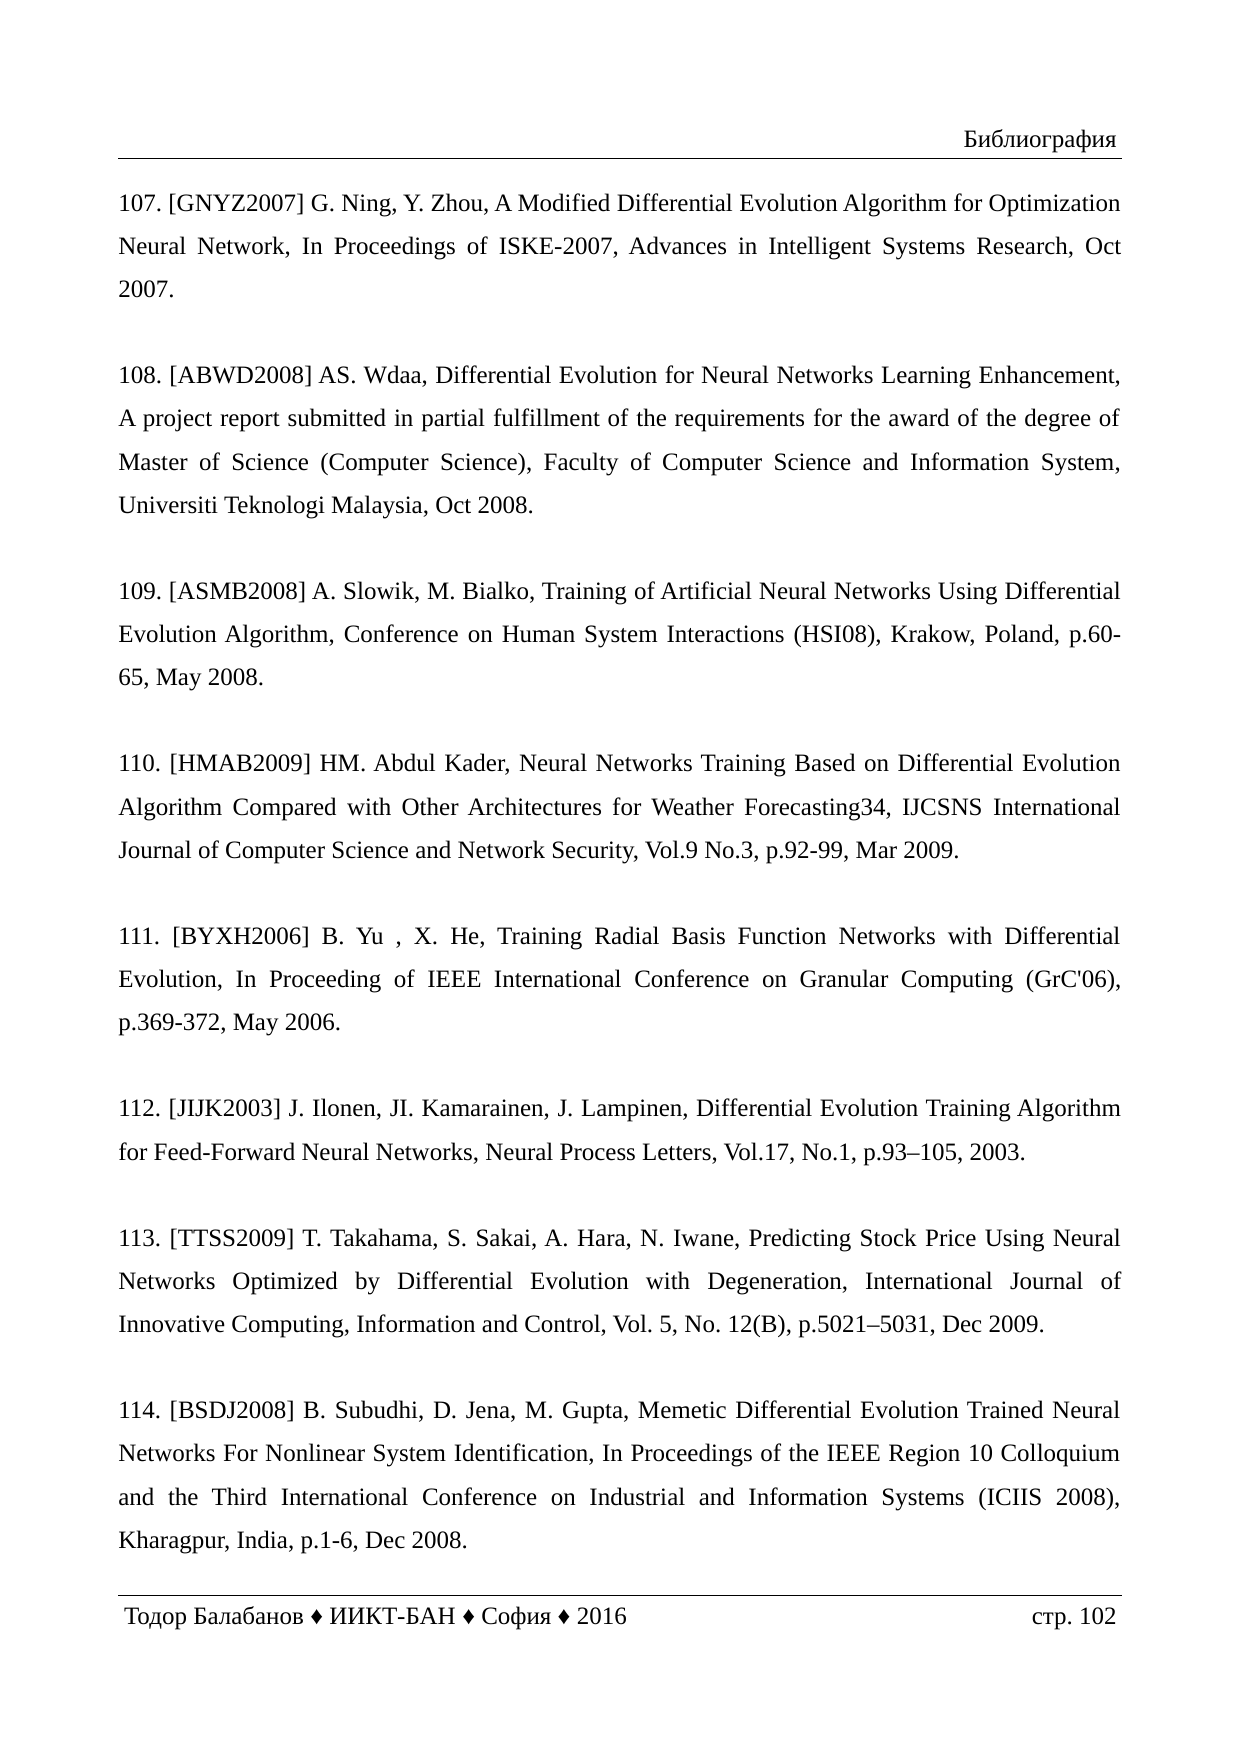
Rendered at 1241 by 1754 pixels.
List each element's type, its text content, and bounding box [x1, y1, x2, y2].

text 110. [HMAB2009] HM. Abdul Kader, Neural Networks Training Based on Differential Evolution Algorithm Compared with Other Architectures for Weather Forecasting34, IJCSNS International Journal of Computer Science and Network Security, Vol.9 No.3, p.92-99, Mar 2009. [118, 748, 1122, 863]
text 109. [ASMB2008] A. Slowik, M. Bialko, Training of Artificial Neural Networks Using Differential Evolution Algorithm, Conference on Human System Interactions (HSI08), Krakow, Poland, p.60-65, May 2008. [118, 576, 1122, 691]
text 113. [TTSS2009] T. Takahama, S. Sakai, A. Hara, N. Iwane, Predicting Stock Price Using Neural Networks Optimized by Differential Evolution with Degeneration, International Journal of Innovative Computing, Information and Control, Vol. 5, No. 12(B), p.5021–5031, Dec 2009. [118, 1223, 1122, 1338]
text 114. [BSDJ2008] B. Subudhi, D. Jena, M. Gupta, Memetic Differential Evolution Trained Neural Networks For Nonlinear System Identification, In Proceedings of the IEEE Region 10 Colloquium and the Third International Conference on Industrial and Information Systems (ICIIS 2008), Kharagpur, India, p.1-6, Dec 2008. [118, 1395, 1122, 1553]
text 108. [ABWD2008] AS. Wdaa, Differential Evolution for Neural Networks Learning Enhancement, A project report submitted in partial fulfillment of the requirements for the award of the degree of Master of Science (Computer Science), Faculty of Computer Science and Information System, Universiti Teknologi Malaysia, Oct 2008. [118, 360, 1122, 518]
text 107. [GNYZ2007] G. Ning, Y. Zhou, A Modified Differential Evolution Algorithm for Optimization Neural Network, In Proceedings of ISKE-2007, Advances in Intelligent Systems Research, Oct 2007. [118, 188, 1122, 303]
text 111. [BYXH2006] B. Yu , X. He, Training Radial Basis Function Networks with Differential Evolution, In Proceeding of IEEE International Conference on Granular Computing (GrC'06), p.369-372, May 2006. [118, 921, 1122, 1036]
text 112. [JIJK2003] J. Ilonen, JI. Kamarainen, J. Lampinen, Differential Evolution Training Algorithm for Feed-Forward Neural Networks, Neural Process Letters, Vol.17, No.1, p.93–105, 2003. [118, 1093, 1122, 1165]
